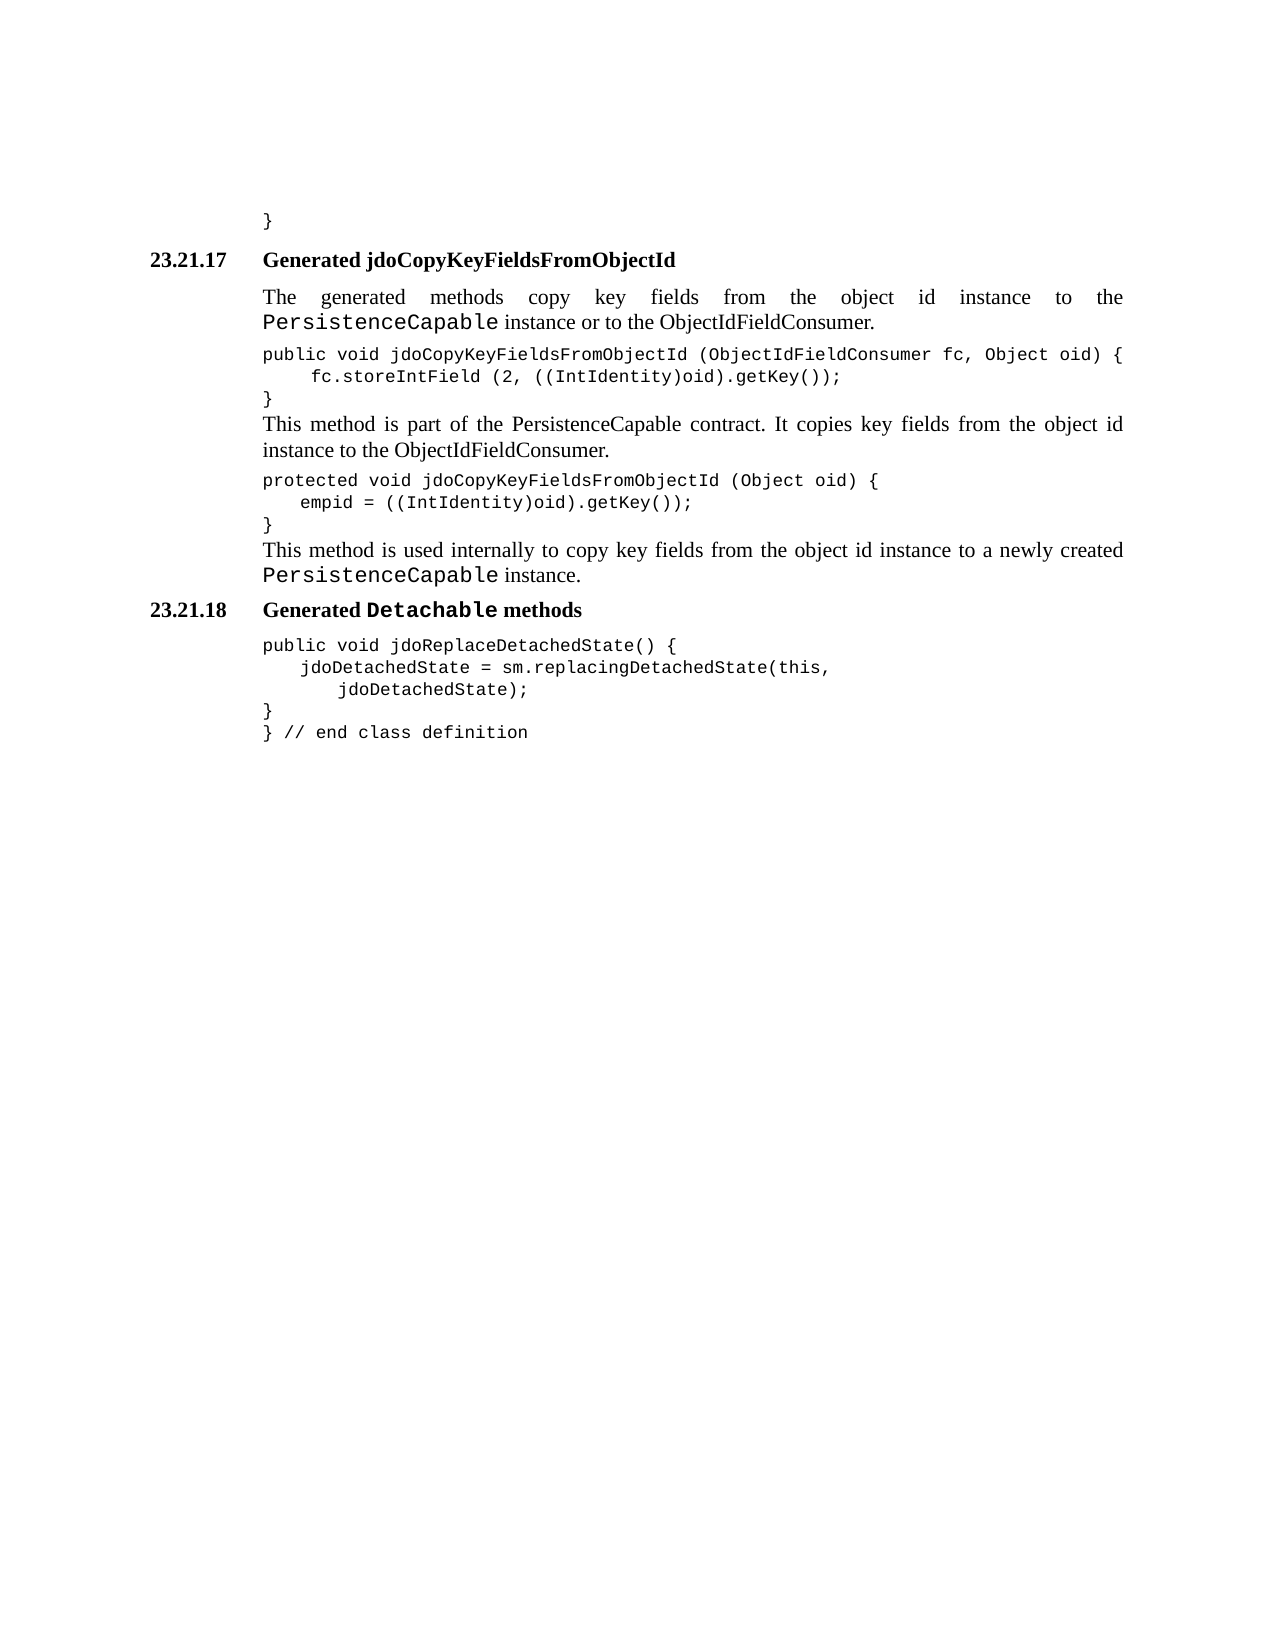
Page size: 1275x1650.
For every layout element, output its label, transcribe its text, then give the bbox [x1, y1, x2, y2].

text public void jdoCopyKeyFieldsFromObjectId (ObjectIdFieldConsumer fc, Object oid) { [262, 344, 1125, 366]
text } [262, 514, 1125, 536]
text } [262, 210, 1125, 232]
text } [262, 388, 1125, 410]
text fc.storeIntField (2, ((IntIdentity)oid).getKey()); [262, 366, 1125, 388]
subtitle Generated jdoCopyKeyFieldsFromObjectId [150, 246, 1125, 272]
text empid = ((IntIdentity)oid).getKey()); [262, 492, 1125, 514]
text This method is used internally to copy key fields from the object id instance to a newly created PersistenceCapable instance. [262, 536, 1125, 589]
text } [262, 700, 1125, 722]
text protected void jdoCopyKeyFieldsFromObjectId (Object oid) { [262, 470, 1125, 492]
subtitle Generated Detachable methods [150, 597, 1125, 624]
text The generated methods copy key fields from the object id instance to the PersistenceCapable instance or to the ObjectIdFieldConsumer. [262, 283, 1125, 336]
text } // end class definition [262, 722, 1125, 744]
text jdoDetachedState); [262, 678, 1125, 700]
text public void jdoReplaceDetachedState() { [262, 635, 1125, 657]
text jdoDetachedState = sm.replacingDetachedState(this, [262, 657, 1125, 678]
text This method is part of the PersistenceCapable contract. It copies key fields from the object id instance to the ObjectIdFieldConsumer. [262, 410, 1125, 462]
